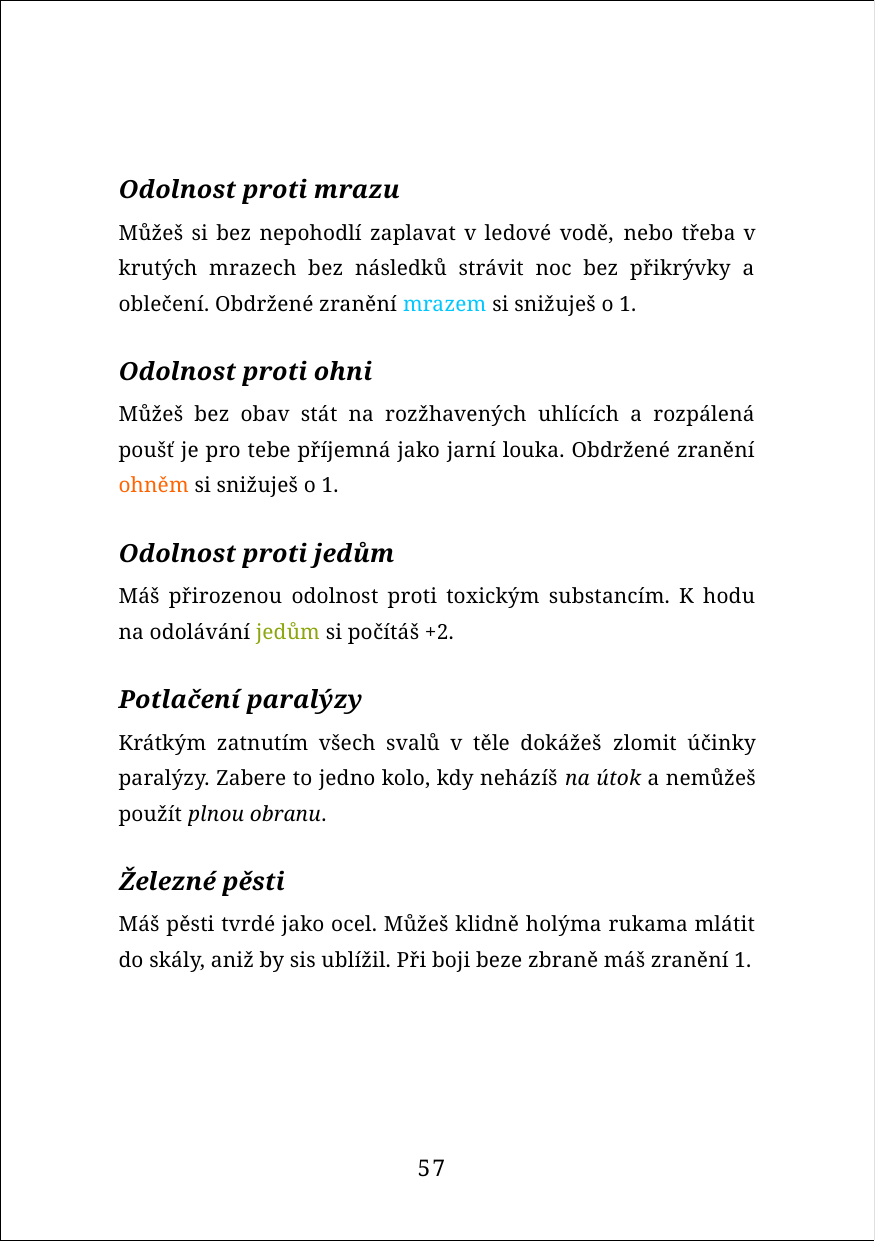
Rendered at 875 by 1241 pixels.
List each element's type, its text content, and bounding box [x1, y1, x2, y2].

text Můžeš bez obav stát na rozžhavených uhlících a rozpálená poušť je pro tebe příjemná jako jarní louka. Obdržené zranění ohněm si snižuješ o 1. [118, 399, 756, 499]
subtitle Potlačení paralýzy [118, 682, 756, 716]
text Můžeš si bez nepohodlí zaplavat v ledové vodě, nebo třeba v krutých mrazech bez následků strávit noc bez přikrývky a oblečení. Obdržené zranění mrazem si snižuješ o 1. [118, 218, 756, 317]
subtitle Odolnost proti ohni [118, 354, 756, 388]
subtitle Odolnost proti mrazu [118, 172, 756, 206]
text Máš pěsti tvrdé jako ocel. Můžeš klidně holýma rukama mlátit do skály, aniž by sis ublížil. Při boji beze zbraně máš zranění 1. [118, 909, 756, 973]
text Krátkým zatnutím všech svalů v těle dokážeš zlomit účinky paralýzy. Zabere to jedno kolo, kdy neházíš na útok a nemůžeš použít plnou obranu. [118, 728, 756, 827]
text Máš přirozenou odolnost proti toxickým substancím. K hodu na odolávání jedům si počítáš +2. [118, 581, 756, 645]
subtitle Železné pěsti [118, 864, 756, 898]
subtitle Odolnost proti jedům [118, 536, 756, 569]
